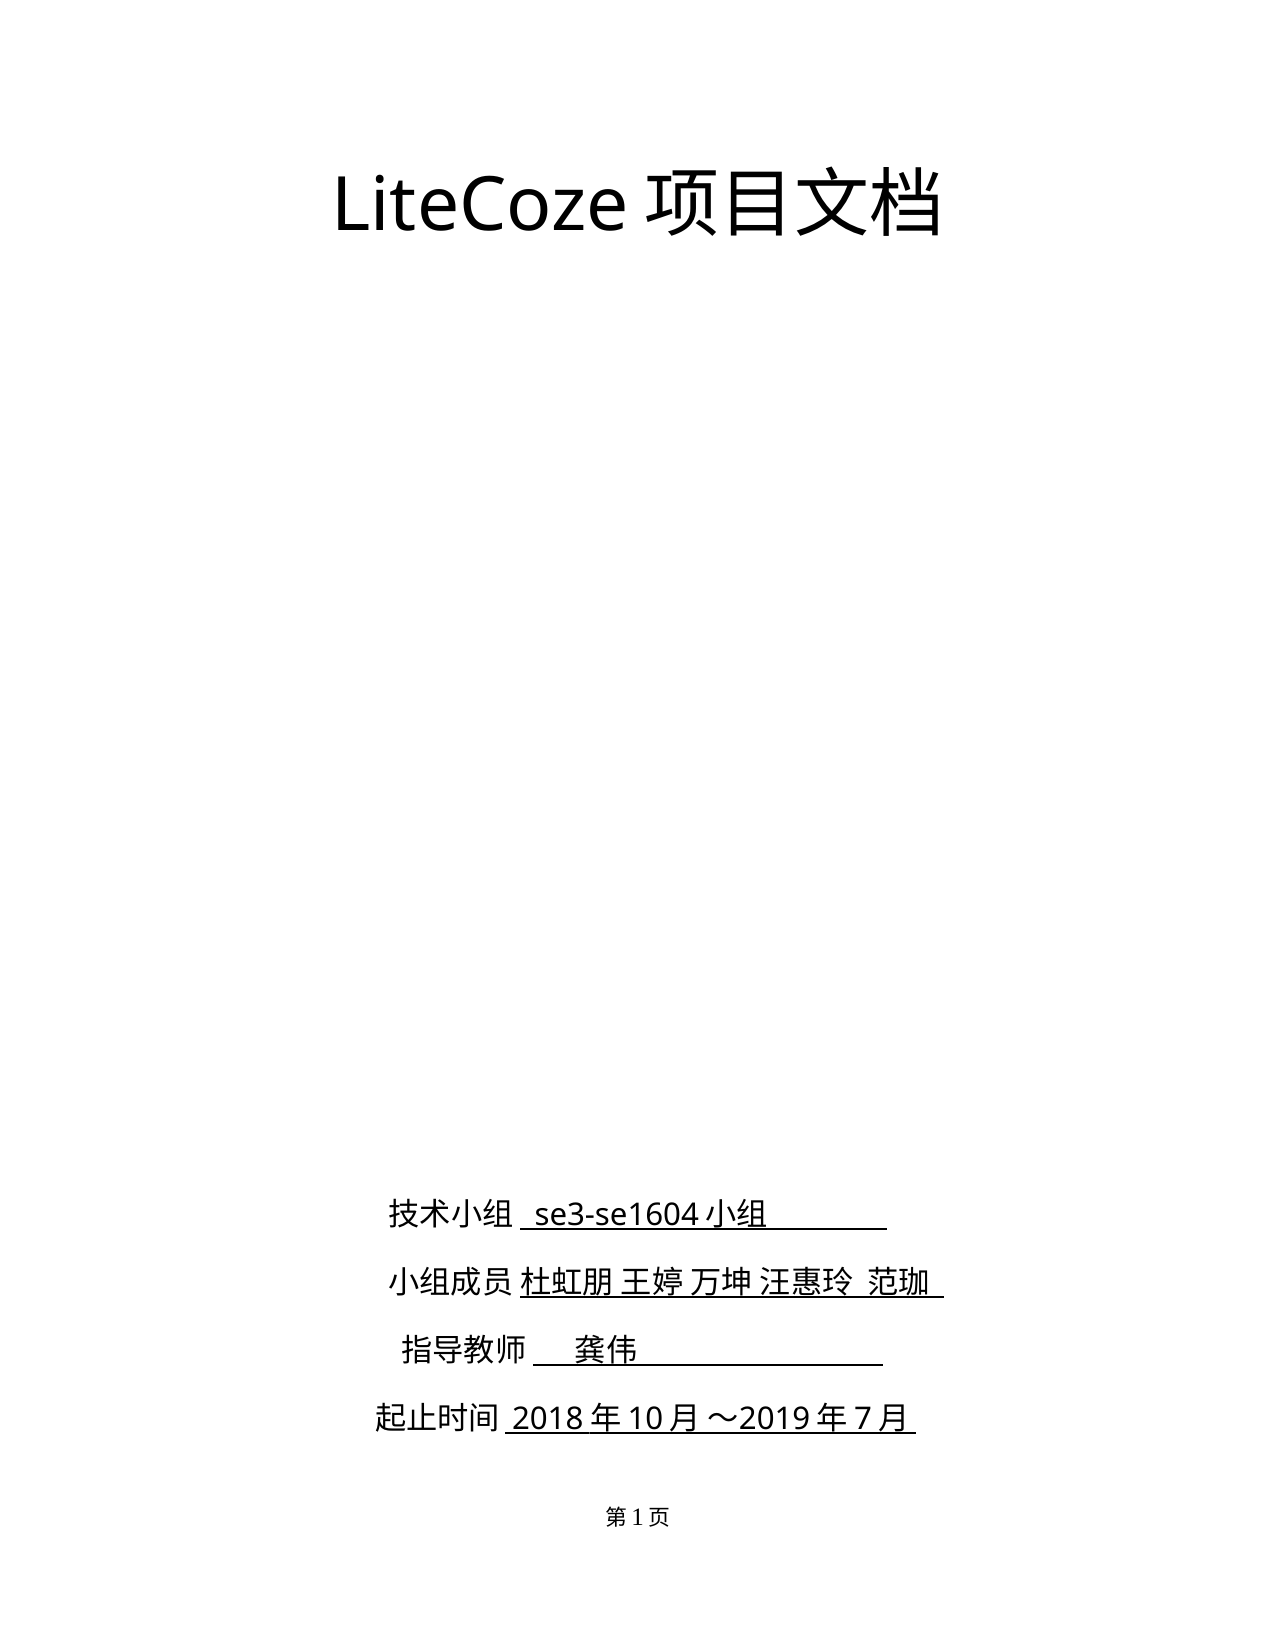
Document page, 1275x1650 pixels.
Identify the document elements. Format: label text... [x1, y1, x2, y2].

text 指导教师 龚伟 [118, 1325, 1157, 1371]
text 起止时间 2018年10月 ～2019年7月 [118, 1393, 1157, 1439]
title LiteCoze项目文档 [118, 143, 1157, 252]
text 技术小组 se3-se1604小组 [118, 1189, 1157, 1234]
text 小组成员 杜虹朋 王婷 万坤 汪惠玲 范珈 [118, 1257, 1157, 1303]
